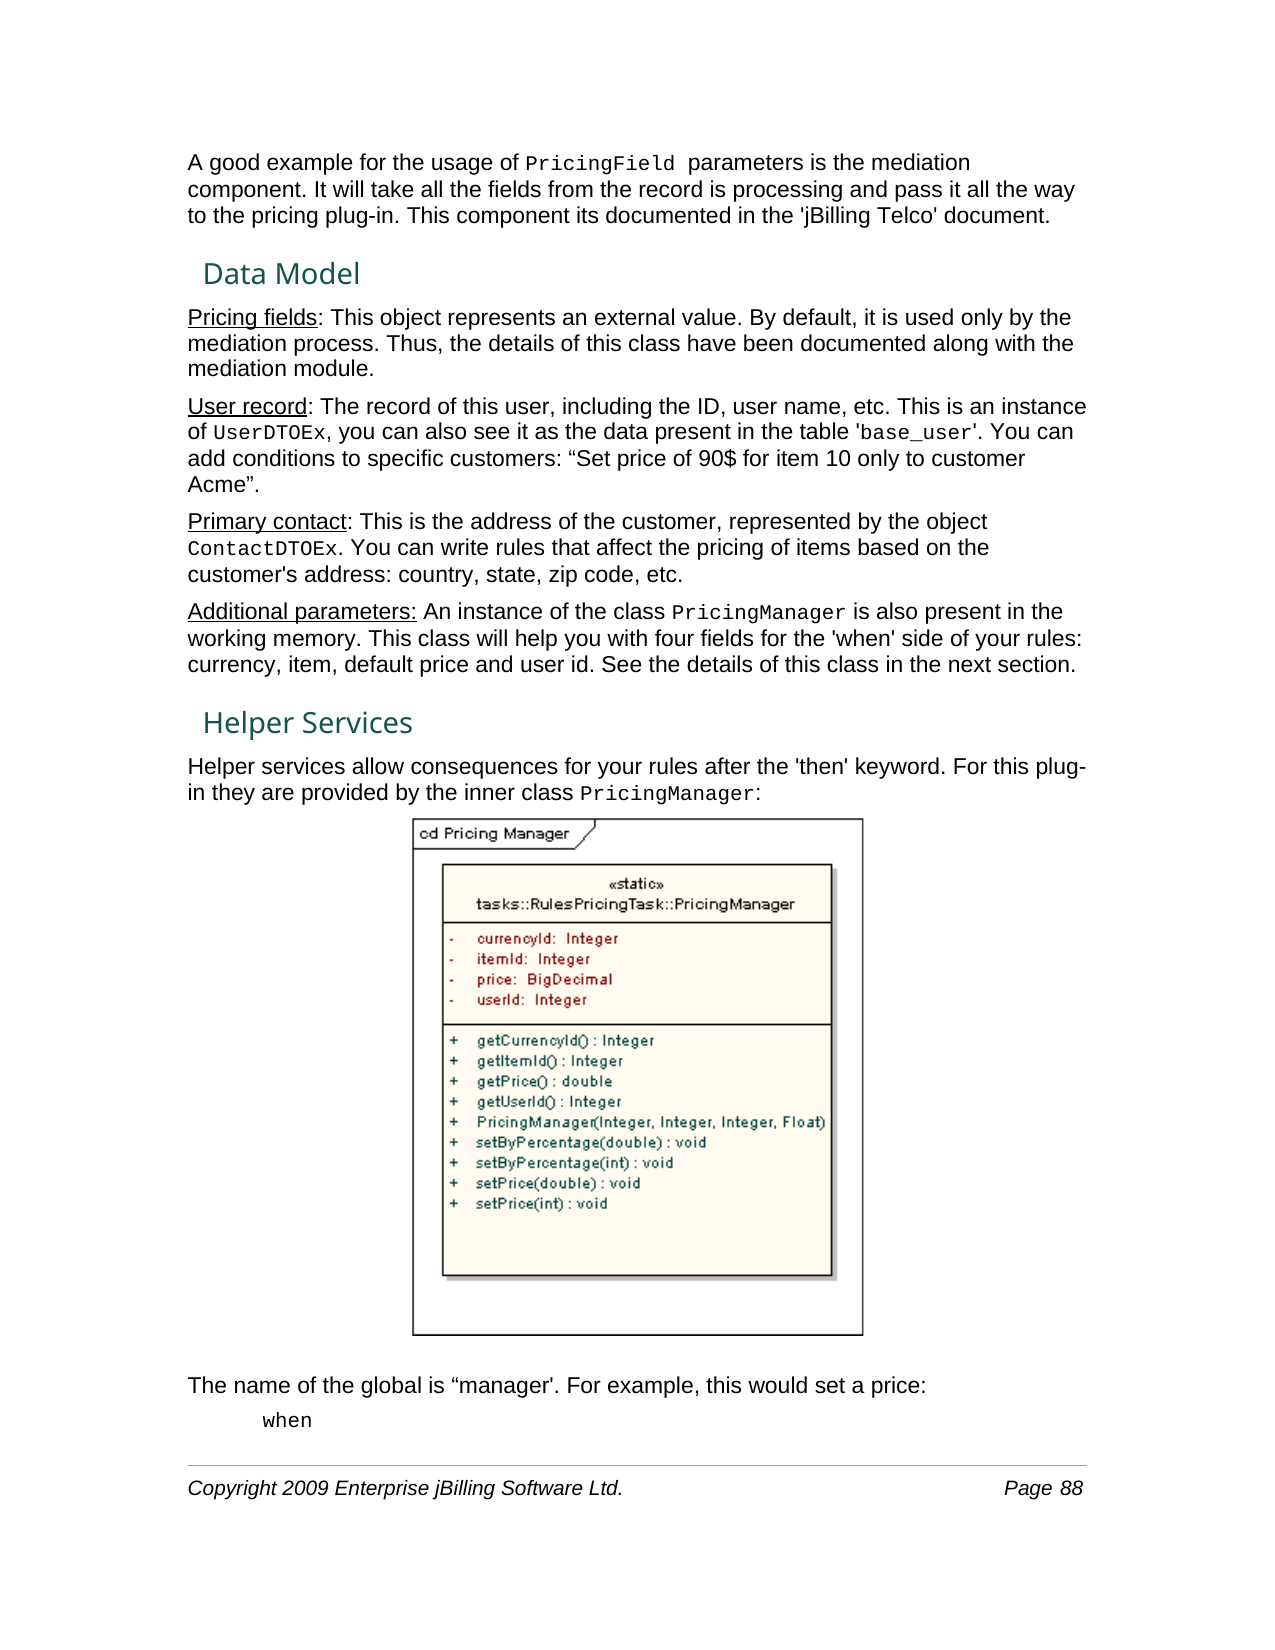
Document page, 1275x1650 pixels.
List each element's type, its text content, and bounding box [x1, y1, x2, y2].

picture [411, 818, 864, 1336]
subtitle Data Model [202, 253, 1087, 293]
text The name of the global is “manager'. For example, this would set a price: [187, 1373, 1087, 1398]
text Pricing fields: This object represents an external value. By default, it is used only by the mediation process. Thus, the details of this class have been documented along with the mediation module. [187, 305, 1087, 382]
text User record: The record of this user, including the ID, user name, etc. This is an instance of UserDTOEx, you can also see it as the data present in the table 'base_user'. You can add conditions to specific customers: “Set price of 90$ for item 10 only to customer Acme”. [187, 393, 1087, 497]
text when [187, 1410, 1087, 1434]
text A good example for the usage of PricingField parameters is the mediation component. It will take all the fields from the record is processing and pass it all the way to the pricing plug-in. This component its documented in the 'jBilling Telco' document. [187, 150, 1087, 228]
subtitle Helper Services [202, 702, 1087, 742]
text Helper services allow consequences for your rules after the 'then' keyword. For this plug-in they are provided by the inner class PricingManager: [187, 754, 1087, 806]
text Primary contact: This is the address of the customer, represented by the object ContactDTOEx. You can write rules that affect the pricing of items based on the customer's address: country, state, zip code, etc. [187, 509, 1087, 587]
text Additional parameters: An instance of the class PricingManager is also present in the working memory. This class will help you with four fields for the 'when' side of your rules: currency, item, default price and user id. See the details of this class in the next section. [187, 599, 1087, 677]
